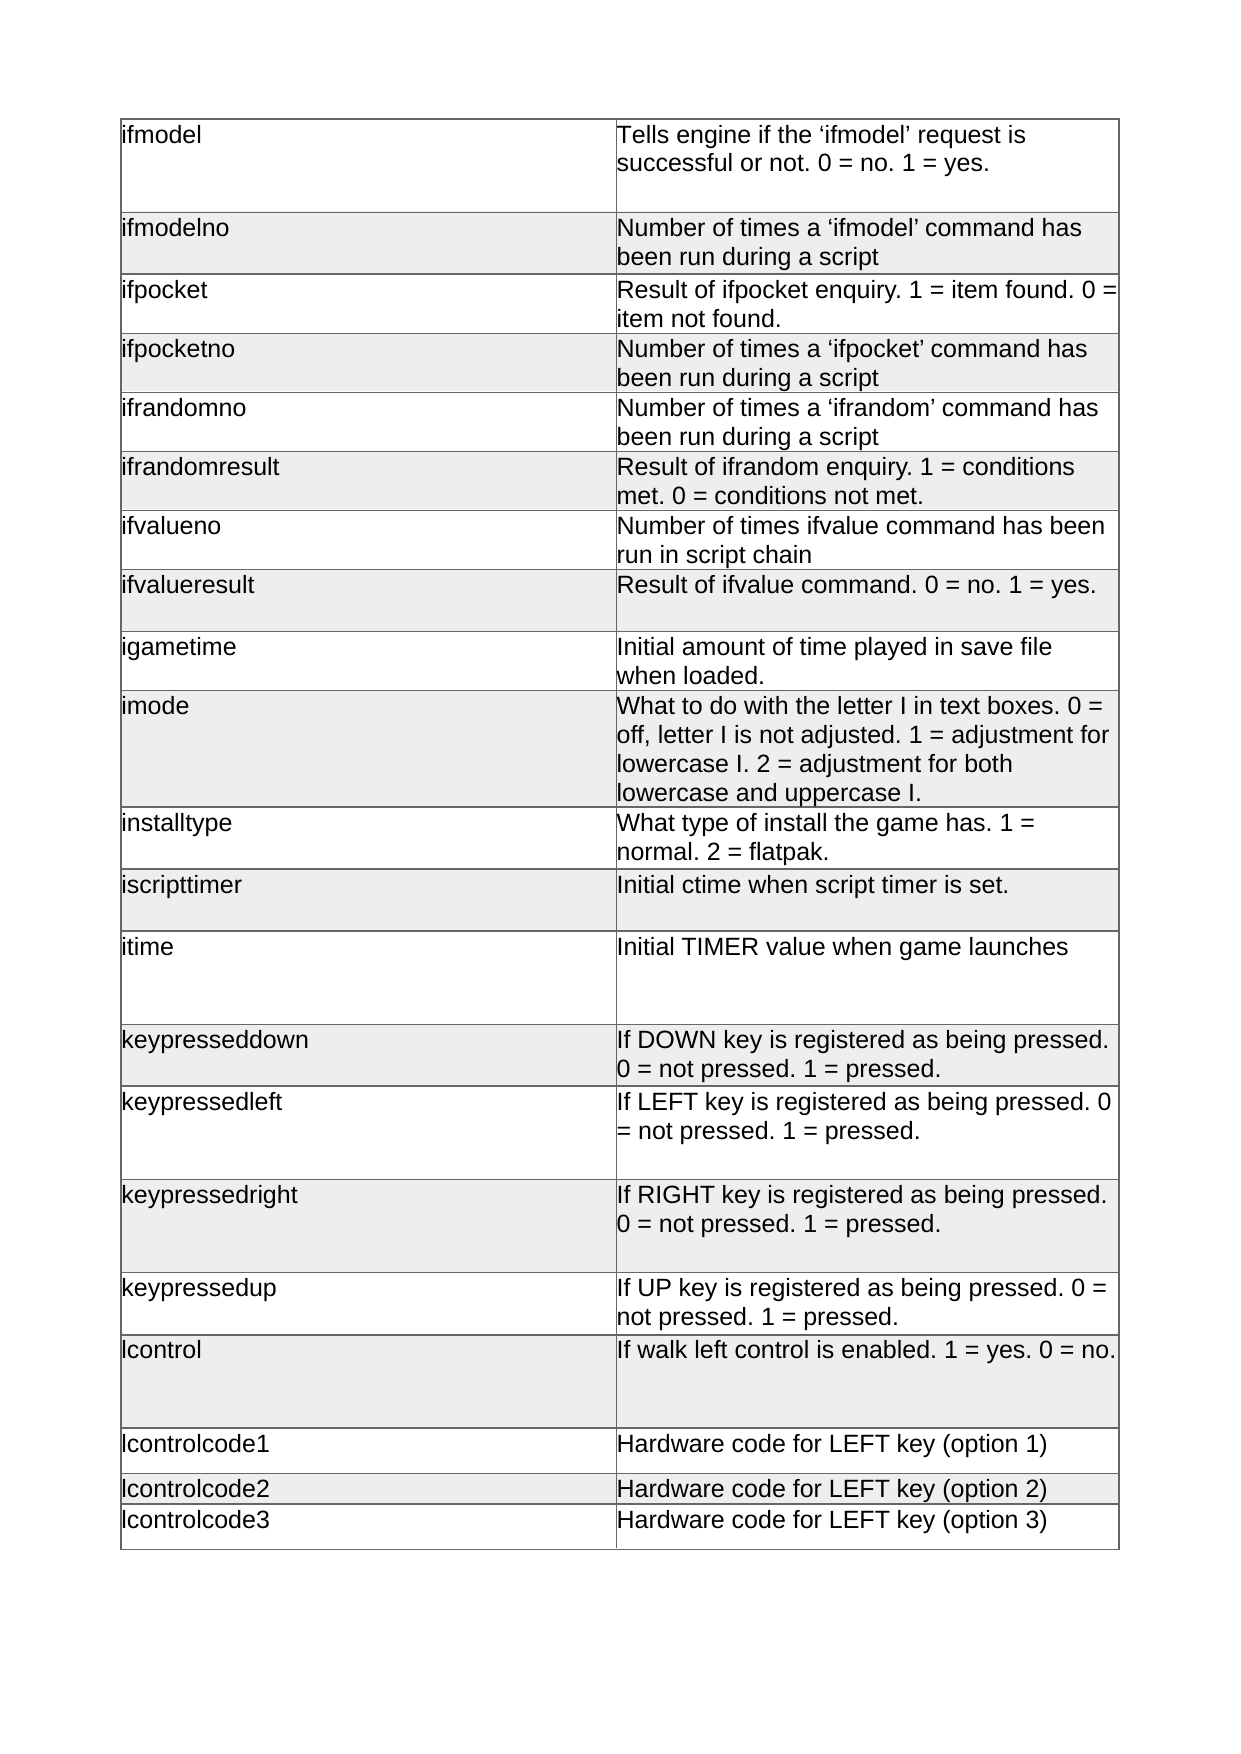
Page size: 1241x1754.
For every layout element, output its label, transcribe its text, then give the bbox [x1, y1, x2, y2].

table_cell ifpocketno [122, 334, 616, 391]
table_cell Tells engine if the ‘ifmodel’ request is successful or not. 0 = no. 1 = yes. [617, 120, 1118, 211]
table_cell igametime [122, 632, 616, 690]
table_cell Initial amount of time played in save file when loaded. [617, 632, 1118, 690]
table_cell lcontrolcode1 [122, 1429, 616, 1472]
table_cell Number of times a ‘ifmodel’ command has been run during a script [617, 213, 1118, 273]
table_cell Result of ifrandom enquiry. 1 = conditions met. 0 = conditions not met. [617, 452, 1118, 509]
table_cell Result of ifvalue command. 0 = no. 1 = yes. [617, 570, 1118, 631]
table_cell keypressedup [122, 1273, 616, 1334]
table_cell ifmodelno [122, 213, 616, 273]
table_cell lcontrolcode2 [122, 1474, 616, 1503]
table_cell Hardware code for LEFT key (option 3) [617, 1505, 1118, 1548]
table_cell What type of install the game has. 1 = normal. 2 = flatpak. [617, 808, 1118, 868]
table_cell Initial TIMER value when game launches [617, 932, 1118, 1023]
table_cell ifvalueresult [122, 570, 616, 631]
table_cell Result of ifpocket enquiry. 1 = item found. 0 = item not found. [617, 275, 1118, 332]
table_cell keypresseddown [122, 1025, 616, 1085]
table_cell ifpocket [122, 275, 616, 332]
table_cell lcontrol [122, 1336, 616, 1427]
table_cell keypressedleft [122, 1087, 616, 1179]
table_cell Number of times ifvalue command has been run in script chain [617, 511, 1118, 569]
table_cell If RIGHT key is registered as being pressed. 0 = not pressed. 1 = pressed. [617, 1180, 1118, 1272]
table_cell ifvalueno [122, 511, 616, 569]
table_cell Number of times a ‘ifrandom’ command has been run during a script [617, 393, 1118, 451]
table_cell ifrandomno [122, 393, 616, 451]
table_cell What to do with the letter I in text boxes. 0 = off, letter I is not adjusted. 1 = adjustment for lowercase I. 2 = adjustment for both lowercase and uppercase I. [617, 691, 1118, 806]
table_cell itime [122, 932, 616, 1023]
table_cell installtype [122, 808, 616, 868]
table_cell If walk left control is enabled. 1 = yes. 0 = no. [617, 1336, 1118, 1427]
table_cell ifmodel [122, 120, 616, 211]
table_cell Initial ctime when script timer is set. [617, 870, 1118, 930]
table_cell lcontrolcode3 [122, 1505, 616, 1548]
table_cell Hardware code for LEFT key (option 2) [617, 1474, 1118, 1503]
table_cell keypressedright [122, 1180, 616, 1272]
table_cell Number of times a ‘ifpocket’ command has been run during a script [617, 334, 1118, 391]
table_cell Hardware code for LEFT key (option 1) [617, 1429, 1118, 1472]
table_cell If DOWN key is registered as being pressed. 0 = not pressed. 1 = pressed. [617, 1025, 1118, 1085]
table_cell If UP key is registered as being pressed. 0 = not pressed. 1 = pressed. [617, 1273, 1118, 1334]
table_cell imode [122, 691, 616, 806]
table_cell ifrandomresult [122, 452, 616, 509]
table_cell iscripttimer [122, 870, 616, 930]
table_cell If LEFT key is registered as being pressed. 0 = not pressed. 1 = pressed. [617, 1087, 1118, 1179]
